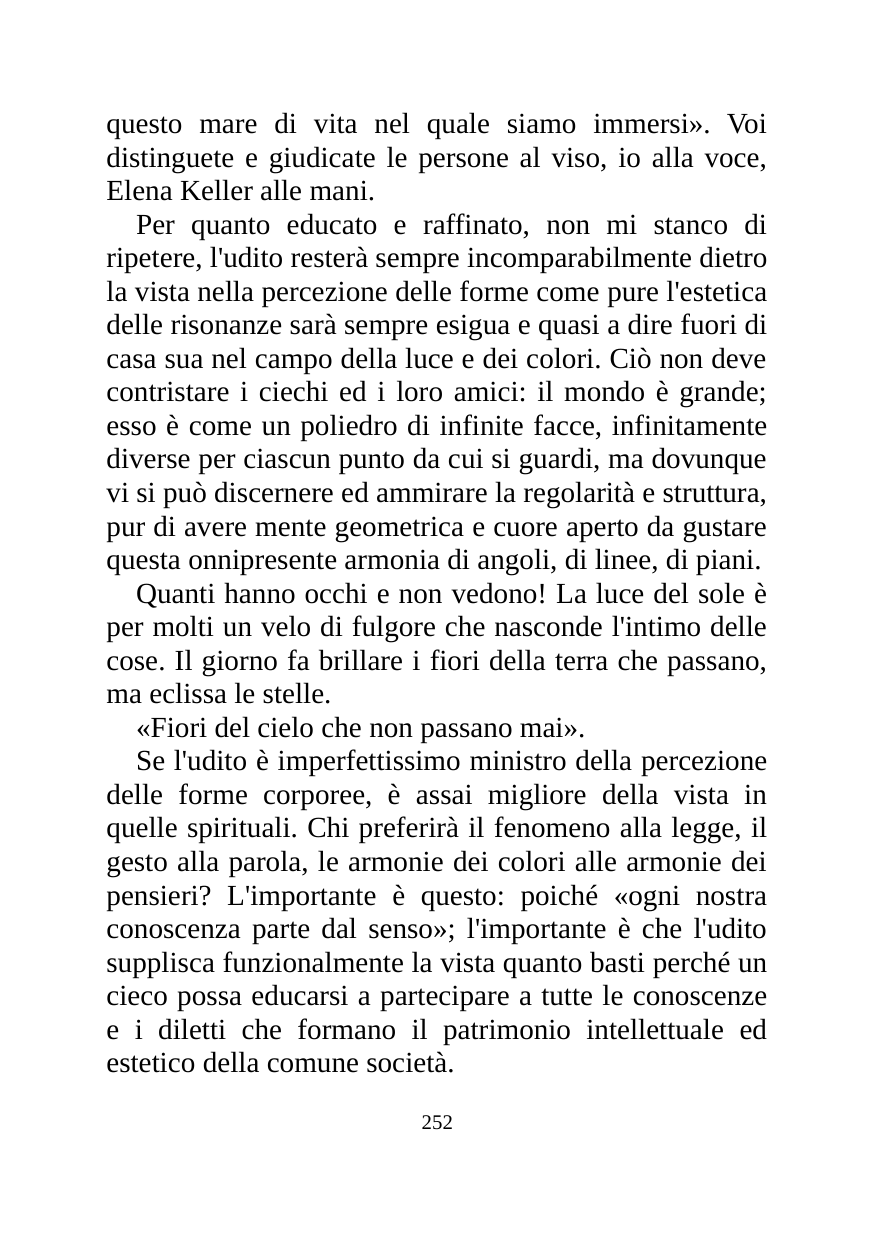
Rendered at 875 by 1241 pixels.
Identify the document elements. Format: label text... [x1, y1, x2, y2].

text Per quanto educato e raffinato, non mi stanco di ripetere, l'udito resterà sempre incomparabilmente dietro la vista nella percezione delle forme come pure l'estetica delle risonanze sarà sempre esigua e quasi a dire fuori di casa sua nel campo della luce e dei colori. Ciò non deve contristare i ciechi ed i loro amici: il mondo è grande; esso è come un poliedro di infinite facce, infinitamente diverse per ciascun punto da cui si guardi, ma dovunque vi si può discernere ed ammirare la regolarità e struttura, pur di avere mente geometrica e cuore aperto da gustare questa onnipresente armonia di angoli, di linee, di piani. [106, 207, 768, 576]
text Se l'udito è imperfettissimo ministro della percezione delle forme corporee, è assai migliore della vista in quelle spirituali. Chi preferirà il fenomeno alla legge, il gesto alla parola, le armonie dei colori alle armonie dei pensieri? L'importante è questo: poiché «ogni nostra conoscenza parte dal senso»; l'importante è che l'udito supplisca funzionalmente la vista quanto basti perché un cieco possa educarsi a partecipare a tutte le conoscenze e i diletti che formano il patrimonio intellettuale ed estetico della comune società. [106, 743, 768, 1079]
text «Fiori del cielo che non passano mai». [106, 710, 768, 743]
text Quanti hanno occhi e non vedono! La luce del sole è per molti un velo di fulgore che nasconde l'intimo delle cose. Il giorno fa brillare i fiori della terra che passano, ma eclissa le stelle. [106, 576, 768, 710]
text questo mare di vita nel quale siamo immersi». Voi distinguete e giudicate le persone al viso, io alla voce, Elena Keller alle mani. [106, 106, 768, 207]
